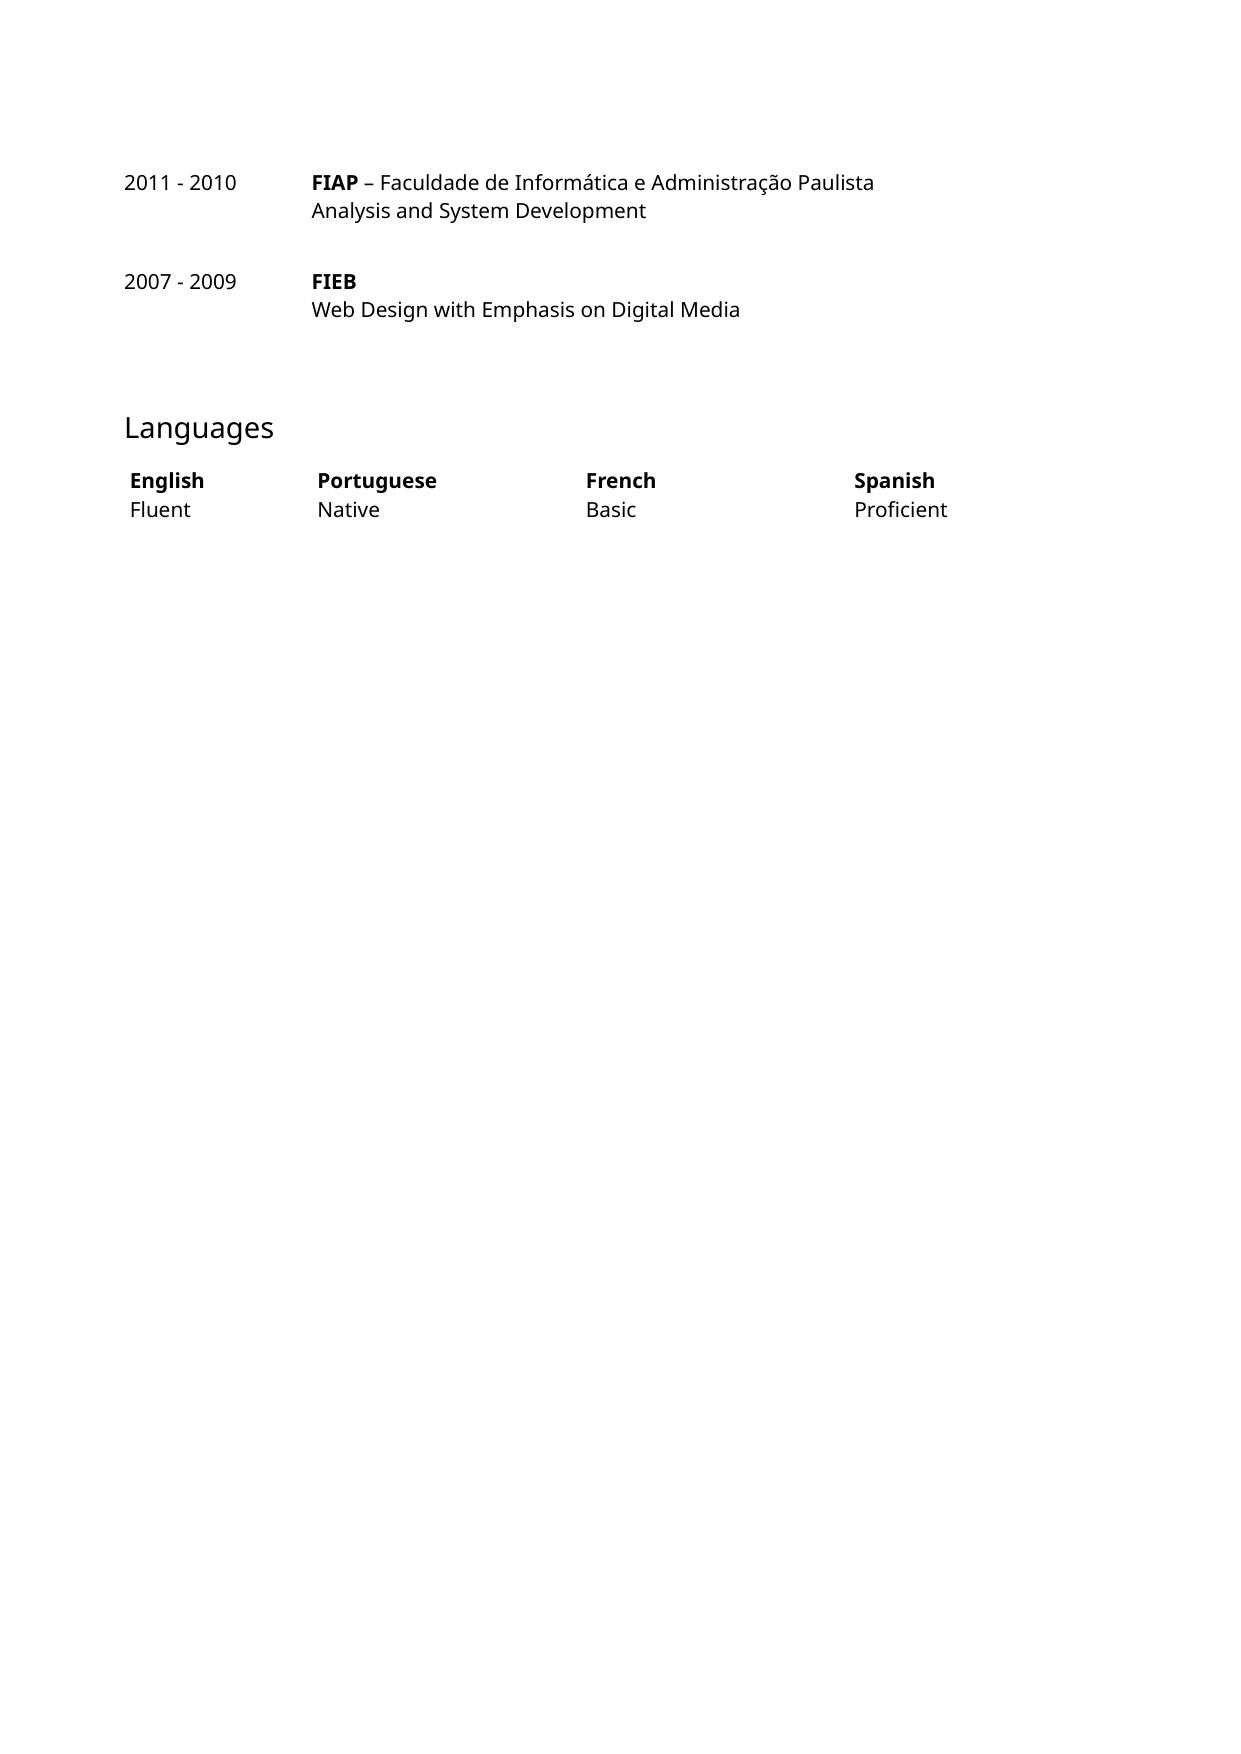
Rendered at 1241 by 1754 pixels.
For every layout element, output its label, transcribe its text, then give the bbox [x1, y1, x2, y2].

table_header French Basic [581, 462, 848, 529]
table_cell Languages [119, 402, 305, 453]
table_cell [307, 455, 1122, 535]
table_header English Fluent [125, 462, 302, 529]
table_cell [307, 360, 1122, 400]
table_header Portuguese Native [312, 462, 580, 529]
table_cell [307, 537, 1122, 577]
table_cell [307, 402, 1122, 453]
table_header Spanish Proficient [849, 462, 1117, 529]
table_cell [119, 455, 305, 535]
table_cell 2011 - 2010 [119, 162, 305, 259]
table_cell [119, 360, 305, 400]
table_cell FIAP – Faculdade de Informática e Administração Paulista Analysis and System Development [307, 162, 1122, 259]
table_cell [119, 120, 305, 160]
table_cell FIEB Web Design with Emphasis on Digital Media [307, 261, 1122, 358]
table_cell [119, 537, 305, 577]
table_cell [307, 120, 1122, 160]
table_cell 2007 - 2009 [119, 261, 305, 358]
